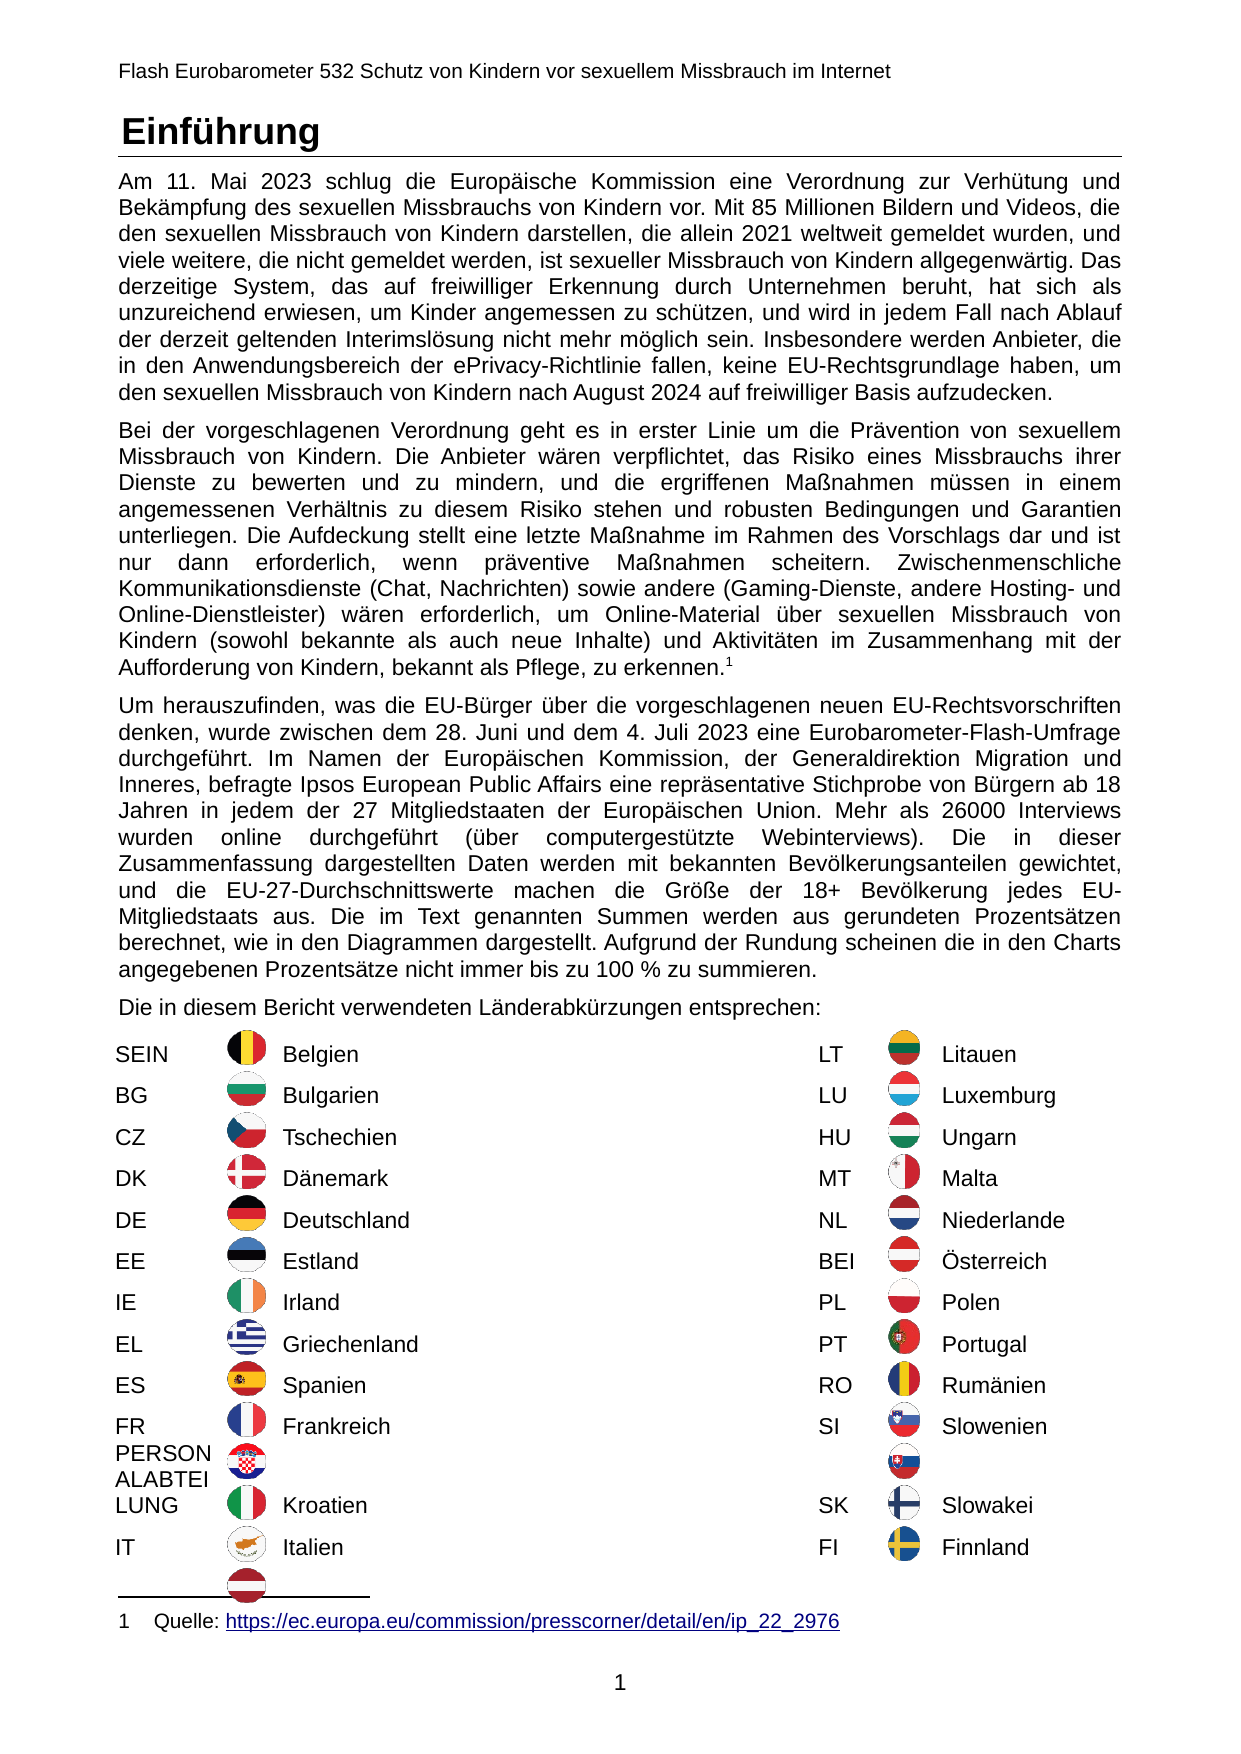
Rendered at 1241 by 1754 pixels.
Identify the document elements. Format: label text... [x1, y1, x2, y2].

table_cell [874, 1274, 938, 1316]
picture [227, 1030, 266, 1065]
table_cell [590, 1068, 815, 1109]
table_cell Niederlande [939, 1192, 1117, 1233]
table_cell BEI [815, 1233, 874, 1274]
table_cell Portugal [939, 1316, 1117, 1357]
picture [227, 1154, 266, 1189]
picture [888, 1485, 920, 1520]
table_cell HU [815, 1109, 874, 1150]
table_cell Rumänien [939, 1357, 1117, 1398]
table_cell RO [815, 1357, 874, 1398]
text Bei der vorgeschlagenen Verordnung geht es in erster Linie um die Prävention von sexuellem Missbrauch von Kindern. Die Anbieter wären verpflichtet, das Risiko eines Missbrauchs ihrer Dienste zu bewerten und zu mindern, und die ergriffenen Maßnahmen müssen in einem angemessenen Verhältnis zu diesem Risiko stehen und robusten Bedingungen und Garantien unterliegen. Die Aufdeckung stellt eine letzte Maßnahme im Rahmen des Vorschlags dar und ist nur dann erforderlich, wenn präventive Maßnahmen scheitern. Zwischenmenschliche Kommunikationsdienste (Chat, Nachrichten) sowie andere (Gaming-Dienste, andere Hosting- und Online-Dienstleister) wären erforderlich, um Online-Material über sexuellen Missbrauch von Kindern (sowohl bekannte als auch neue Inhalte) und Aktivitäten im Zusammenhang mit der Aufforderung von Kindern, bekannt als Pflege, zu erkennen. [118, 417, 1122, 680]
picture [888, 1402, 920, 1437]
table_cell FI [815, 1519, 874, 1560]
table_cell Kroatien [279, 1440, 590, 1519]
table_cell LU [815, 1068, 874, 1109]
table_cell [590, 1274, 815, 1316]
table_cell NL [815, 1192, 874, 1233]
table_cell FR [112, 1398, 223, 1440]
table_cell [223, 1440, 279, 1519]
table_cell SK [815, 1440, 874, 1519]
table_header LT [815, 1026, 874, 1067]
table_header SEIN [112, 1026, 223, 1067]
table_header [223, 1026, 279, 1067]
picture [227, 1443, 266, 1479]
table_header [874, 1026, 938, 1067]
table_cell [874, 1357, 938, 1398]
table_cell Tschechien [279, 1109, 590, 1150]
table_cell MT [815, 1150, 874, 1192]
picture [227, 1526, 266, 1562]
picture [227, 1278, 266, 1313]
table_cell EE [112, 1233, 223, 1274]
table_cell [874, 1519, 938, 1560]
picture [888, 1361, 920, 1396]
table_cell [223, 1357, 279, 1398]
picture [227, 1071, 266, 1106]
picture [888, 1154, 920, 1189]
picture [888, 1030, 920, 1065]
table_cell Finnland [939, 1519, 1117, 1560]
picture [888, 1319, 920, 1354]
picture [227, 1237, 266, 1272]
table_cell SI [815, 1398, 874, 1440]
table_cell [874, 1316, 938, 1357]
table_cell [874, 1233, 938, 1274]
table_cell [223, 1192, 279, 1233]
table_cell Polen [939, 1274, 1117, 1316]
table_cell Österreich [939, 1233, 1117, 1274]
table_cell [590, 1398, 815, 1440]
table_cell Estland [279, 1233, 590, 1274]
picture [888, 1526, 920, 1561]
picture [888, 1443, 920, 1479]
table_cell [874, 1068, 938, 1109]
picture [227, 1319, 266, 1355]
table_header [590, 1026, 815, 1067]
picture [888, 1278, 920, 1313]
table_cell Slowenien [939, 1398, 1117, 1440]
table_cell Italien [279, 1519, 590, 1560]
table_cell Spanien [279, 1357, 590, 1398]
picture [227, 1568, 266, 1603]
text Am 11. Mai 2023 schlug die Europäische Kommission eine Verordnung zur Verhütung und Bekämpfung des sexuellen Missbrauchs von Kindern vor. Mit 85 Millionen Bildern und Videos, die den sexuellen Missbrauch von Kindern darstellen, die allein 2021 weltweit gemeldet wurden, und viele weitere, die nicht gemeldet werden, ist sexueller Missbrauch von Kindern allgegenwärtig. Das derzeitige System, das auf freiwilliger Erkennung durch Unternehmen beruht, hat sich als unzureichend erwiesen, um Kinder angemessen zu schützen, und wird in jedem Fall nach Ablauf der derzeit geltenden Interimslösung nicht mehr möglich sein. Insbesondere werden Anbieter, die in den Anwendungsbereich der ePrivacy-Richtlinie fallen, keine EU-Rechtsgrundlage haben, um den sexuellen Missbrauch von Kindern nach August 2024 auf freiwilliger Basis aufzudecken. [118, 168, 1122, 405]
table_cell [874, 1398, 938, 1440]
table_cell DE [112, 1192, 223, 1233]
table_cell [223, 1068, 279, 1109]
text Die in diesem Bericht verwendeten Länderabkürzungen entsprechen: [118, 994, 1122, 1020]
table_cell Bulgarien [279, 1068, 590, 1109]
table_cell [590, 1440, 815, 1519]
table_cell [223, 1109, 279, 1150]
table_cell [590, 1192, 815, 1233]
table_cell ES [112, 1357, 223, 1398]
text Um herauszufinden, was die EU-Bürger über die vorgeschlagenen neuen EU-Rechtsvorschriften denken, wurde zwischen dem 28. Juni und dem 4. Juli 2023 eine Eurobarometer-Flash-Umfrage durchgeführt. Im Namen der Europäischen Kommission, der Generaldirektion Migration und Inneres, befragte Ipsos European Public Affairs eine repräsentative Stichprobe von Bürgern ab 18 Jahren in jedem der 27 Mitgliedstaaten der Europäischen Union. Mehr als 26000 Interviews wurden online durchgeführt (über computergestützte Webinterviews). Die in dieser Zusammenfassung dargestellten Daten werden mit bekannten Bevölkerungsanteilen gewichtet, und die EU-27-Durchschnittswerte machen die Größe der 18+ Bevölkerung jedes EU-Mitgliedstaats aus. Die im Text genannten Summen werden aus gerundeten Prozentsätzen berechnet, wie in den Diagrammen dargestellt. Aufgrund der Rundung scheinen die in den Charts angegebenen Prozentsätze nicht immer bis zu 100 % zu summieren. [118, 692, 1122, 982]
table_cell BG [112, 1068, 223, 1109]
table_cell CZ [112, 1109, 223, 1150]
table_cell Slowakei [939, 1440, 1117, 1519]
table_cell [590, 1233, 815, 1274]
picture [227, 1195, 266, 1231]
picture [888, 1071, 920, 1106]
table_cell [223, 1398, 279, 1440]
table_cell Irland [279, 1274, 590, 1316]
table_cell Luxemburg [939, 1068, 1117, 1109]
table_cell DK [112, 1150, 223, 1192]
picture [888, 1112, 920, 1148]
picture [888, 1236, 920, 1272]
table_cell [874, 1150, 938, 1192]
table_cell [874, 1109, 938, 1150]
table_cell PERSONALABTEILUNG [112, 1440, 223, 1519]
table_cell [590, 1109, 815, 1150]
table_cell [223, 1274, 279, 1316]
table_cell [590, 1519, 815, 1560]
table_cell [590, 1357, 815, 1398]
table_cell PL [815, 1274, 874, 1316]
table_cell [874, 1192, 938, 1233]
picture [227, 1361, 266, 1396]
table_cell EL [112, 1316, 223, 1357]
table_cell Deutschland [279, 1192, 590, 1233]
table_cell [874, 1440, 938, 1519]
table_cell [223, 1150, 279, 1192]
table_cell IE [112, 1274, 223, 1316]
table_cell Malta [939, 1150, 1117, 1192]
picture [227, 1112, 266, 1148]
picture [227, 1402, 266, 1437]
picture [227, 1485, 266, 1520]
table_cell IT [112, 1519, 223, 1560]
table_cell PT [815, 1316, 874, 1357]
table_cell [590, 1316, 815, 1357]
table_cell [223, 1519, 279, 1560]
picture [888, 1195, 920, 1230]
table_cell Ungarn [939, 1109, 1117, 1150]
table_cell [223, 1233, 279, 1274]
table_cell Dänemark [279, 1150, 590, 1192]
table_cell [590, 1150, 815, 1192]
table_header Belgien [279, 1026, 590, 1067]
table_cell Griechenland [279, 1316, 590, 1357]
table_cell Frankreich [279, 1398, 590, 1440]
table_header Litauen [939, 1026, 1117, 1067]
subtitle Einführung [118, 107, 1122, 156]
table_cell [223, 1316, 279, 1357]
text Quelle: https://ec.europa.eu/commission/presscorner/detail/en/ip_22_2976 [118, 1609, 1122, 1633]
